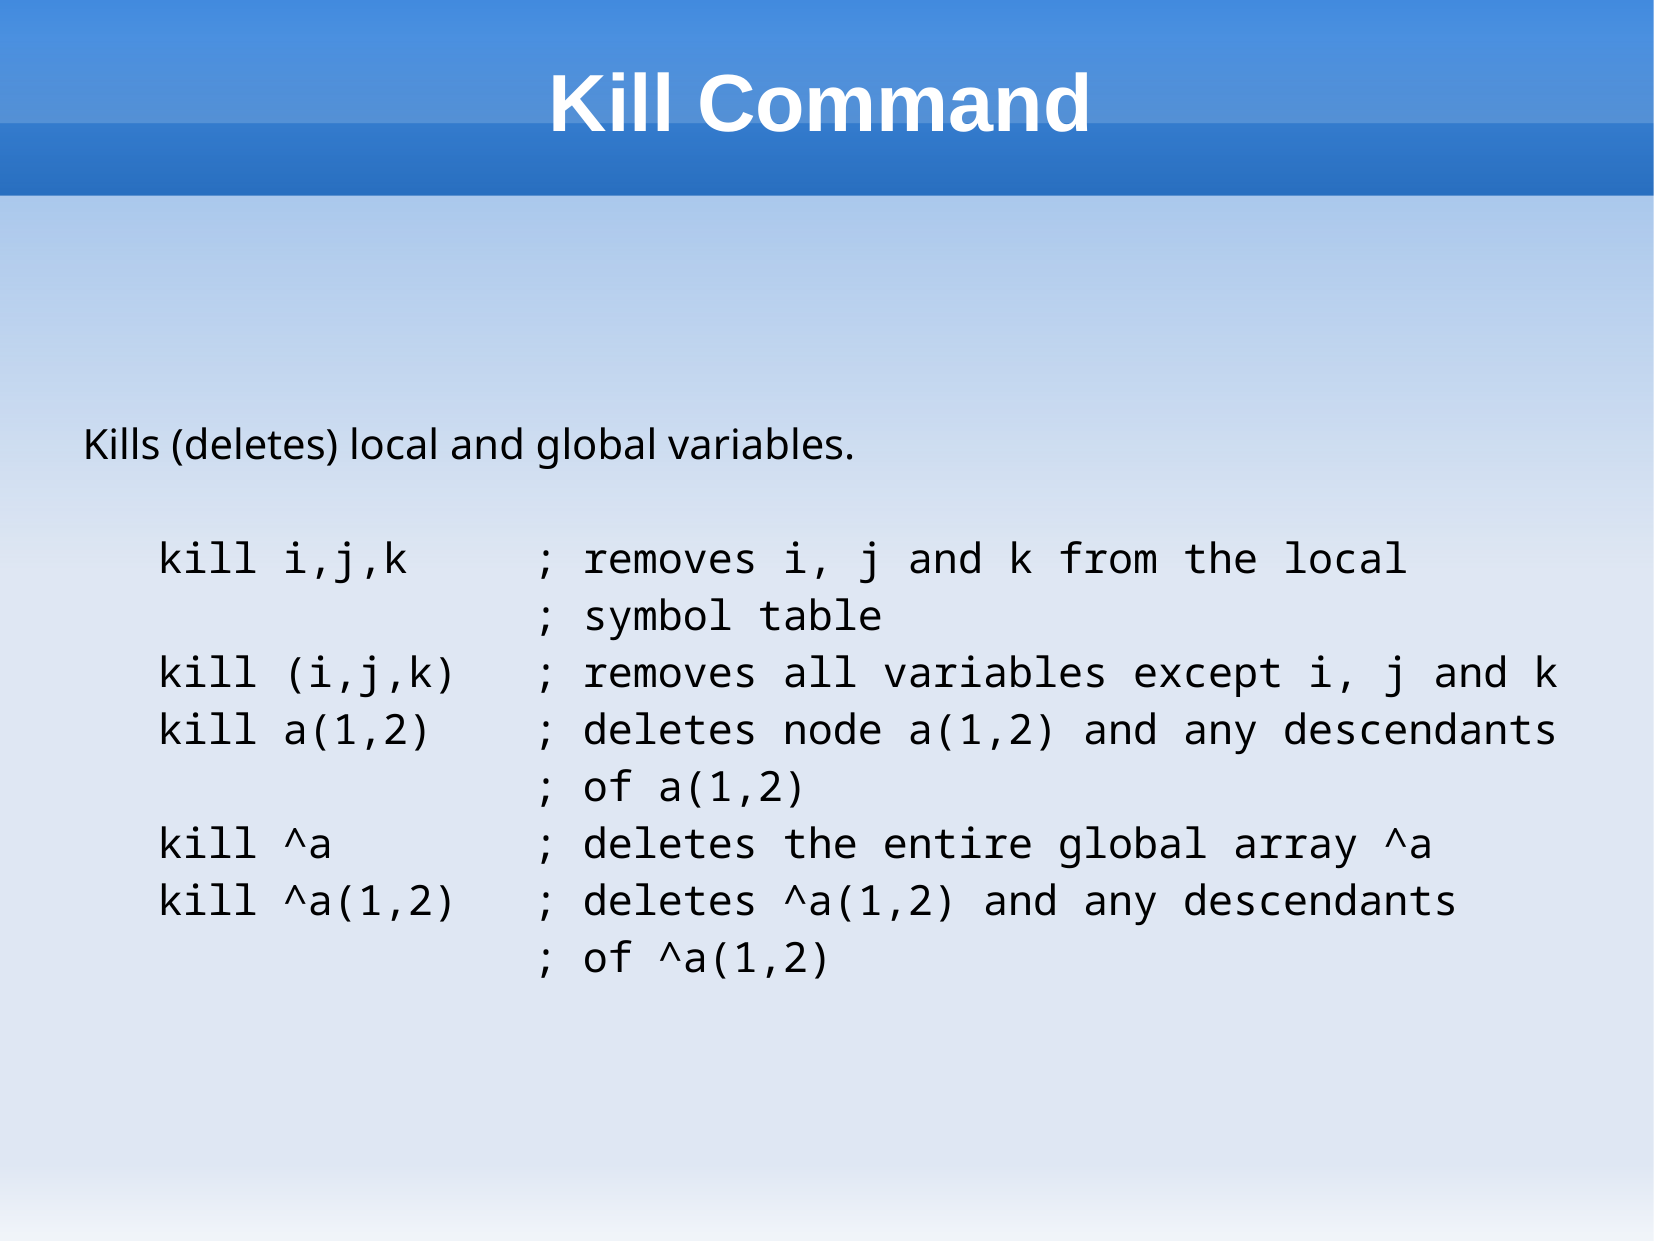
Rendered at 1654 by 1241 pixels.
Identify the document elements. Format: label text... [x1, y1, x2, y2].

picture [0, 0, 1654, 1241]
title Kill Command [76, 0, 1565, 208]
subtitle Kills (deletes) local and global variables. kill i,j,k ; removes i, j and k from the local ; symbol table kill (i,j,k) ; removes all variables except i, j and k kill a(1,2) ; deletes node a(1,2) and any descendants ; of a(1,2) kill ^a ; deletes the entire global array ^a kill ^a(1,2) ; deletes ^a(1,2) and any descendants ; of ^a(1,2) [82, 290, 1571, 1109]
